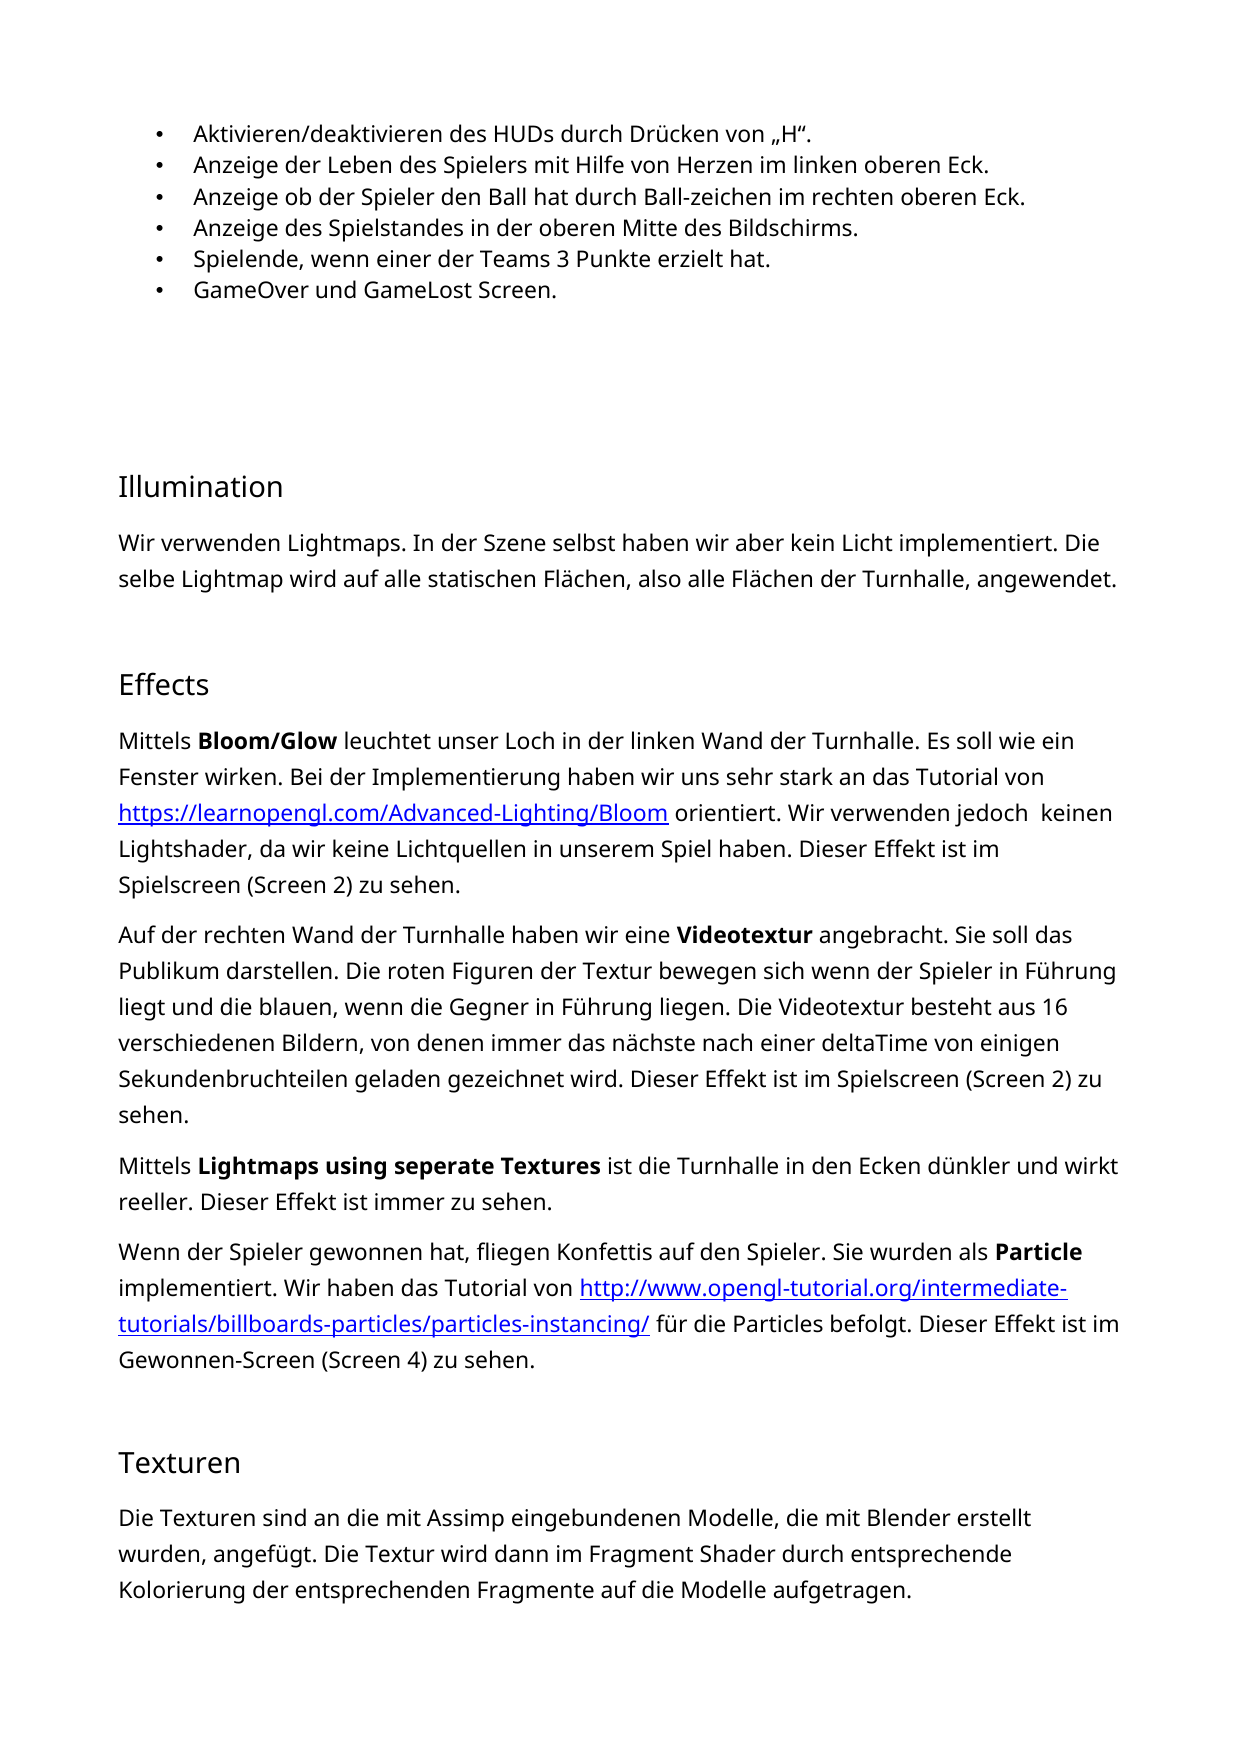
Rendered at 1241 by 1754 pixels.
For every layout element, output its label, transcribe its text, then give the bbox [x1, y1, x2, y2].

text Auf der rechten Wand der Turnhalle haben wir eine Videotextur angebracht. Sie soll das Publikum darstellen. Die roten Figuren der Textur bewegen sich wenn der Spieler in Führung liegt und die blauen, wenn die Gegner in Führung liegen. Die Videotextur besteht aus 16 verschiedenen Bildern, von denen immer das nächste nach einer deltaTime von einigen Sekundenbruchteilen geladen gezeichnet wird. Dieser Effekt ist im Spielscreen (Screen 2) zu sehen. [118, 919, 1122, 1130]
text Texturen [118, 1442, 1122, 1482]
list Aktivieren/deaktivieren des HUDs durch Drücken von „H“. [156, 118, 1122, 149]
text Die Texturen sind an die mit Assimp eingebundenen Modelle, die mit Blender erstellt wurden, angefügt. Die Textur wird dann im Fragment Shader durch entsprechende Kolorierung der entsprechenden Fragmente auf die Modelle aufgetragen. [118, 1502, 1122, 1605]
text Wenn der Spieler gewonnen hat, fliegen Konfettis auf den Spieler. Sie wurden als Particle implementiert. Wir haben das Tutorial von http://www.opengl-tutorial.org/intermediate-tutorials/billboards-particles/particles-instancing/ für die Particles befolgt. Dieser Effekt ist im Gewonnen-Screen (Screen 4) zu sehen. [118, 1236, 1122, 1375]
list Anzeige der Leben des Spielers mit Hilfe von Herzen im linken oberen Eck. [156, 149, 1122, 181]
list Anzeige des Spielstandes in der oberen Mitte des Bildschirms. [156, 212, 1122, 243]
list Spielende, wenn einer der Teams 3 Punkte erzielt hat. [156, 243, 1122, 274]
list Anzeige ob der Spieler den Ball hat durch Ball-zeichen im rechten oberen Eck. [156, 181, 1122, 212]
text Mittels Bloom/Glow leuchtet unser Loch in der linken Wand der Turnhalle. Es soll wie ein Fenster wirken. Bei der Implementierung haben wir uns sehr stark an das Tutorial von https://learnopengl.com/Advanced-Lighting/Bloom orientiert. Wir verwenden jedoch keinen Lightshader, da wir keine Lichtquellen in unserem Spiel haben. Dieser Effekt ist im Spielscreen (Screen 2) zu sehen. [118, 725, 1122, 900]
text Effects [118, 664, 1122, 704]
text Wir verwenden Lightmaps. In der Szene selbst haben wir aber kein Licht implementiert. Die selbe Lightmap wird auf alle statischen Flächen, also alle Flächen der Turnhalle, angewendet. [118, 527, 1122, 594]
text Mittels Lightmaps using seperate Textures ist die Turnhalle in den Ecken dünkler und wirkt reeller. Dieser Effekt ist immer zu sehen. [118, 1150, 1122, 1217]
text Illumination [118, 467, 1122, 506]
list GameOver und GameLost Screen. [156, 274, 1122, 306]
